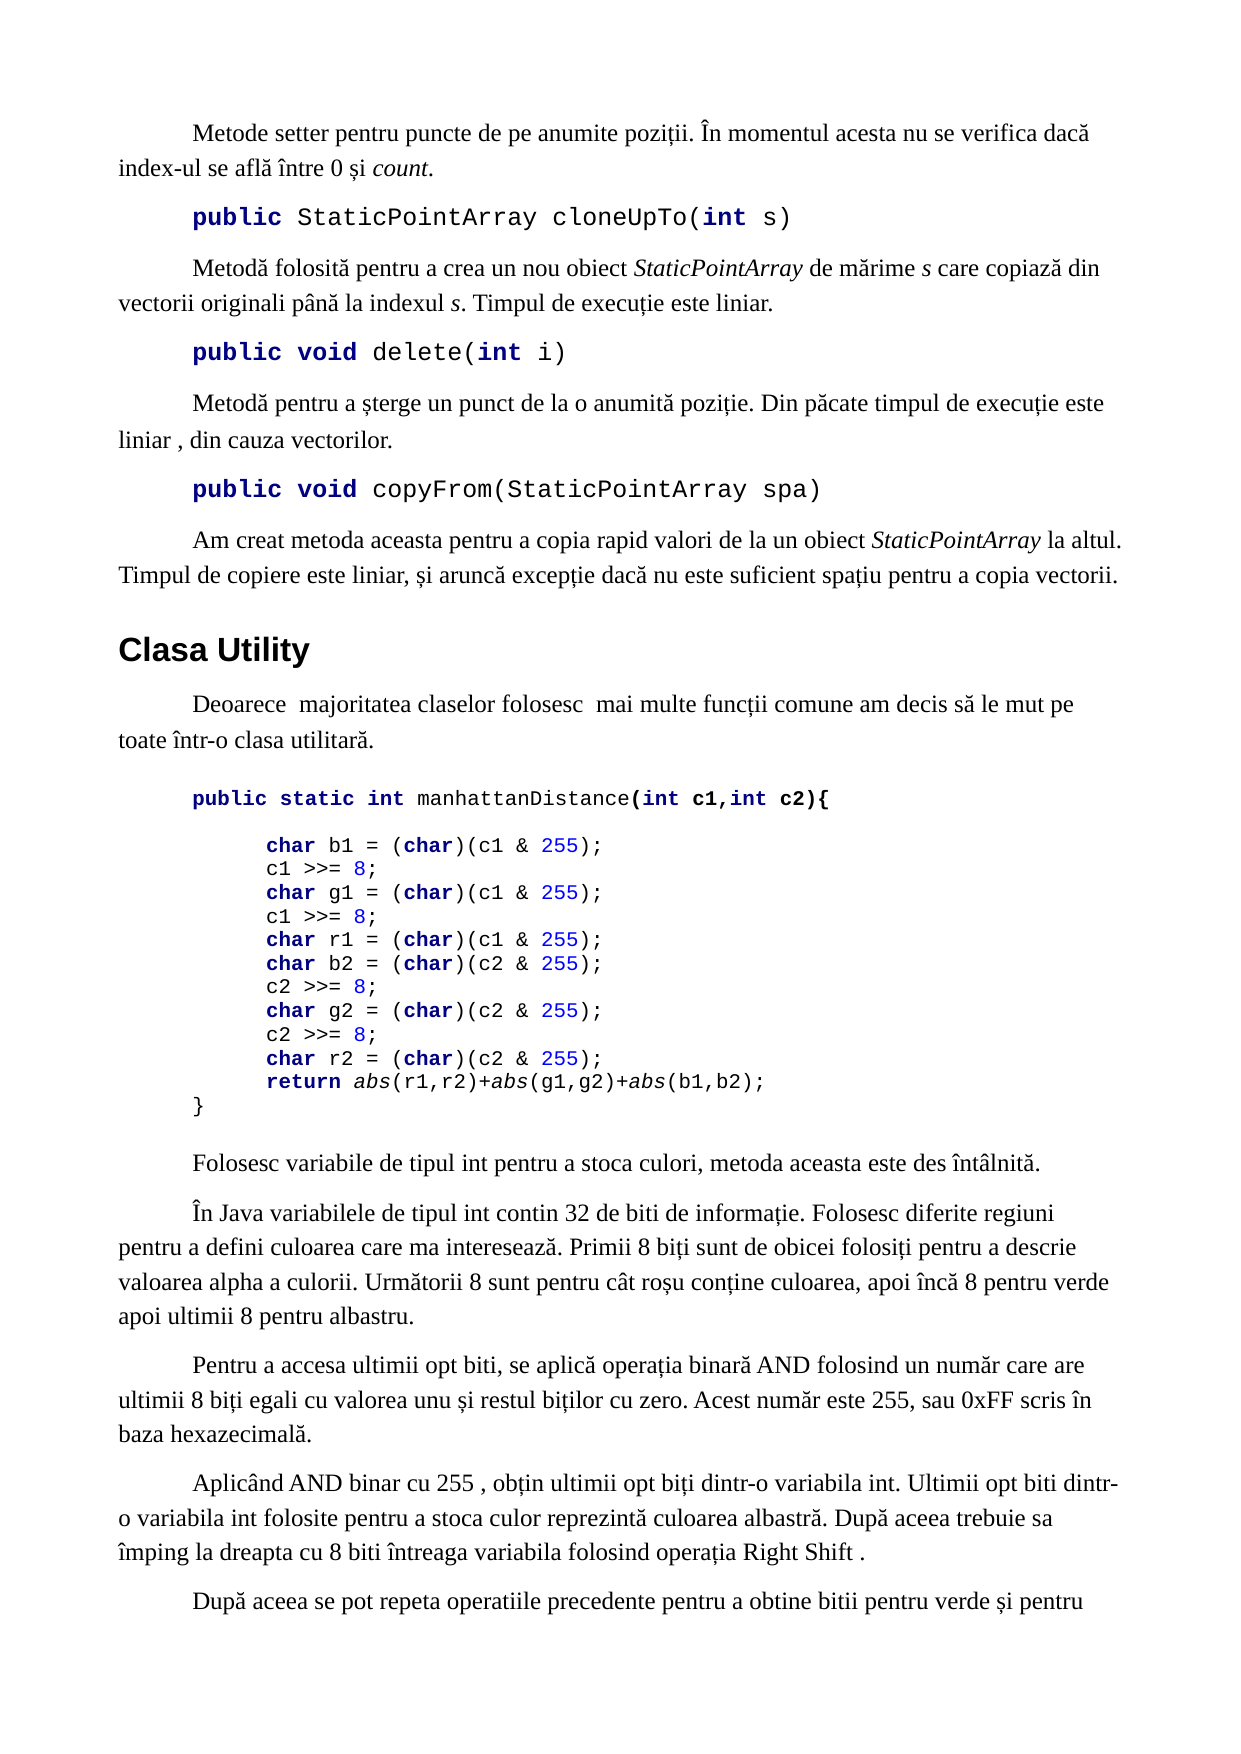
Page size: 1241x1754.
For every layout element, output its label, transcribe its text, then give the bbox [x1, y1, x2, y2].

text public static int manhattanDistance(int c1,int c2){ [118, 774, 1122, 812]
text Aplicând AND binar cu 255 , obțin ultimii opt biți dintr-o variabila int. Ultimii opt biti dintr-o variabila int folosite pentru a stoca culor reprezintă culoarea albastră. După aceea trebuie sa împing la dreapta cu 8 biti întreaga variabila folosind operația Right Shift . [118, 1468, 1122, 1566]
text char r2 = (char)(c2 & 255); [118, 1047, 1122, 1071]
text public StaticPointArray cloneUpTo(int s) [118, 202, 1122, 232]
text Metodă pentru a șterge un punct de la o anumită poziție. Din păcate timpul de execuție este liniar , din cauza vectorilor. [118, 388, 1122, 454]
text Metodă folosită pentru a crea un nou obiect StaticPointArray de mărime s care copiază din vectorii originali până la indexul s. Timpul de execuție este liniar. [118, 253, 1122, 316]
text char g2 = (char)(c2 & 255); [118, 1000, 1122, 1024]
text } [118, 1095, 1122, 1118]
text char r1 = (char)(c1 & 255); [118, 929, 1122, 953]
text public void delete(int i) [118, 337, 1122, 368]
text char b2 = (char)(c2 & 255); [118, 953, 1122, 977]
subtitle Clasa Utility [118, 630, 1122, 668]
text Folosesc variabile de tipul int pentru a stoca culori, metoda aceasta este des întâlnită. [118, 1148, 1122, 1177]
text Am creat metoda aceasta pentru a copia rapid valori de la un obiect StaticPointArray la altul. Timpul de copiere este liniar, și aruncă excepție dacă nu este suficient spațiu pentru a copia vectorii. [118, 526, 1122, 589]
text c2 >>= 8; [118, 1024, 1122, 1047]
text c2 >>= 8; [118, 977, 1122, 1000]
text Pentru a accesa ultimii opt biti, se aplică operația binară AND folosind un număr care are ultimii 8 biți egali cu valorea unu și restul biților cu zero. Acest număr este 255, sau 0xFF scris în baza hexazecimală. [118, 1350, 1122, 1448]
text Deoarece majoritatea claselor folosesc mai multe funcții comune am decis să le mut pe toate într-o clasa utilitară. [118, 681, 1122, 754]
text c1 >>= 8; [118, 858, 1122, 882]
text public void copyFrom(StaticPointArray spa) [118, 474, 1122, 505]
text După aceea se pot repeta operatiile precedente pentru a obtine bitii pentru verde și pentru [118, 1586, 1122, 1615]
text char g1 = (char)(c1 & 255); [118, 882, 1122, 906]
text c1 >>= 8; [118, 906, 1122, 929]
text În Java variabilele de tipul int contin 32 de biti de informație. Folosesc diferite regiuni pentru a defini culoarea care ma interesează. Primii 8 biți sunt de obicei folosiți pentru a descrie valoarea alpha a culorii. Următorii 8 sunt pentru cât roșu conține culoarea, apoi încă 8 pentru verde apoi ultimii 8 pentru albastru. [118, 1198, 1122, 1330]
text return abs(r1,r2)+abs(g1,g2)+abs(b1,b2); [118, 1071, 1122, 1095]
text char b1 = (char)(c1 & 255); [118, 835, 1122, 858]
text Metode setter pentru puncte de pe anumite poziții. În momentul acesta nu se verifica dacă index-ul se află între 0 și count. [118, 118, 1122, 181]
